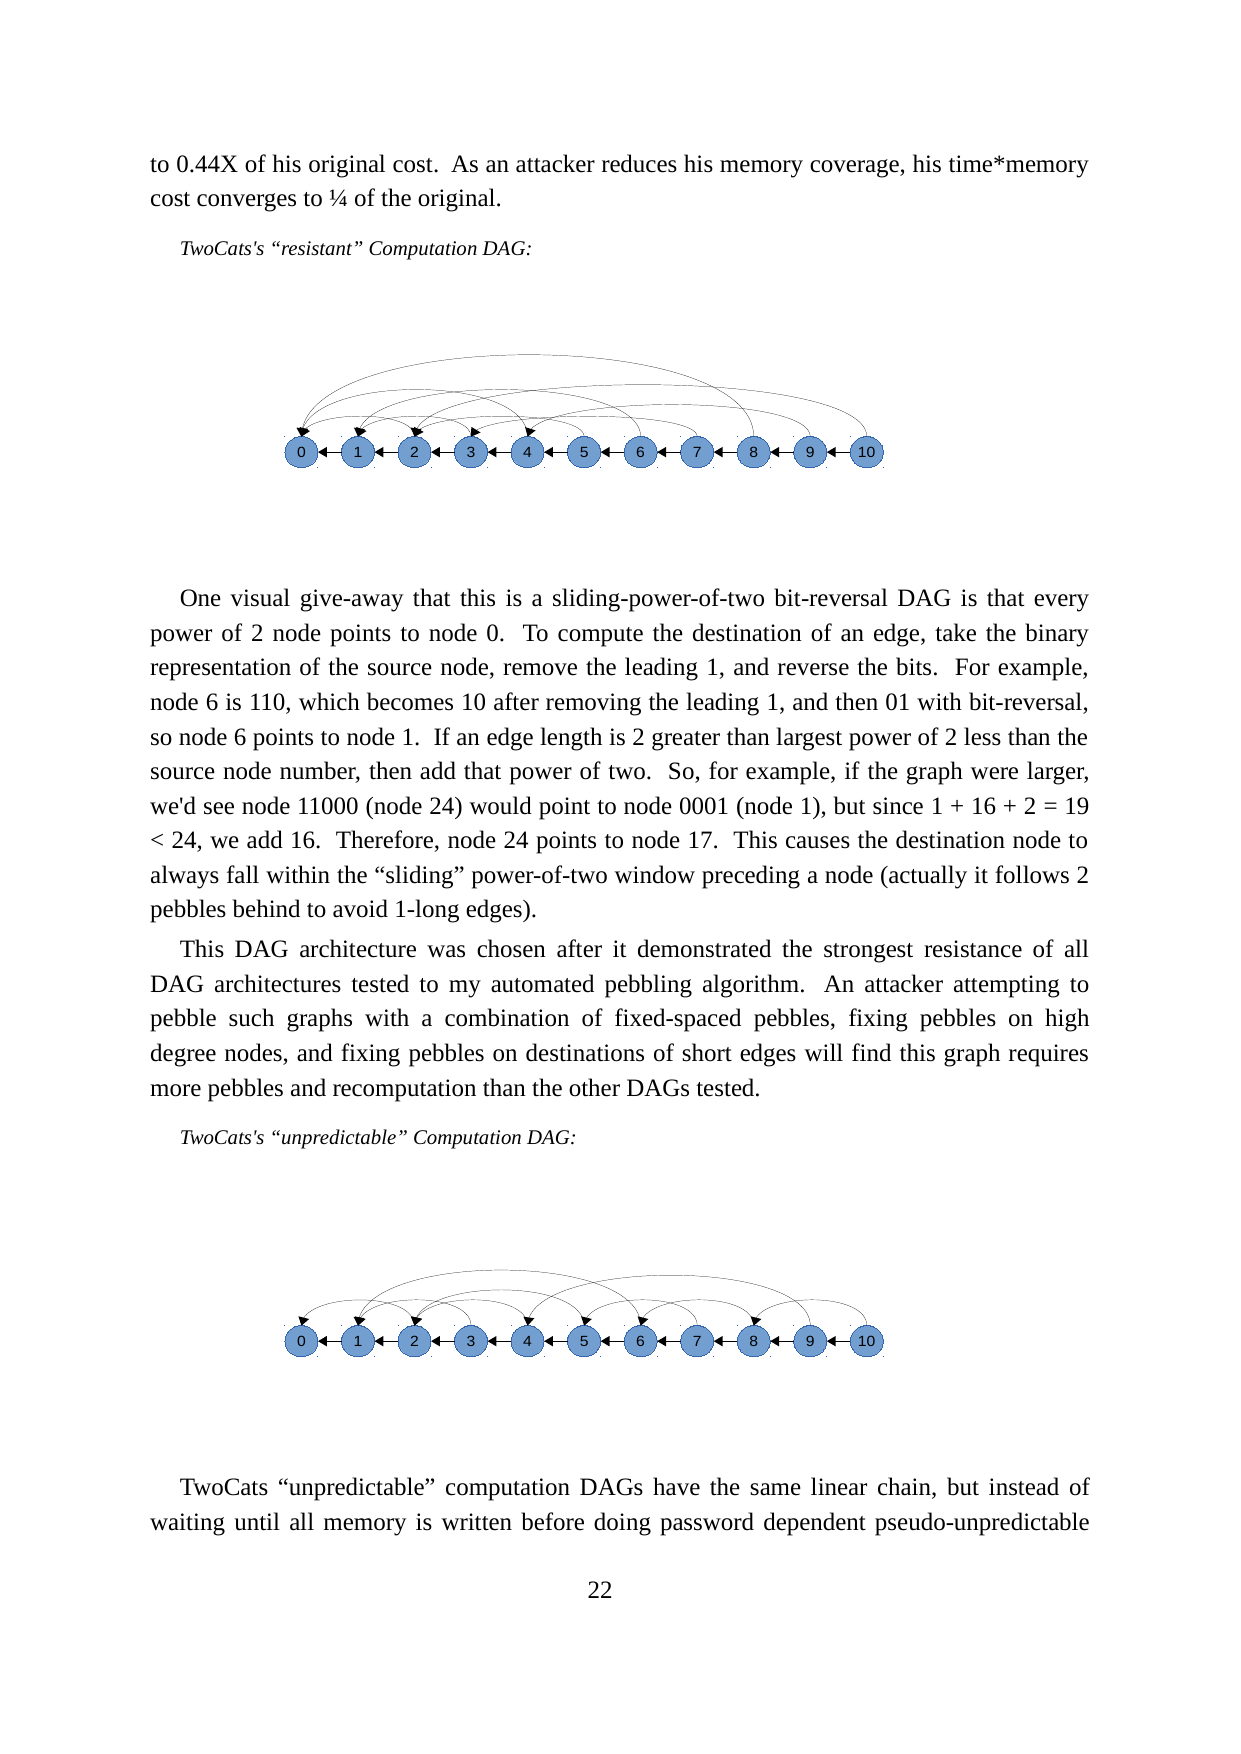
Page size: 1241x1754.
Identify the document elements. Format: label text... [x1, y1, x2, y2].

text TwoCats's “unpredictable” Computation DAG: [179, 1126, 1007, 1149]
text One visual give-away that this is a sliding-power-of-two bit-reversal DAG is that every power of 2 node points to node 0. To compute the destination of an edge, take the binary representation of the source node, remove the leading 1, and reverse the bits. For example, node 6 is 110, which becomes 10 after removing the leading 1, and then 01 with bit-reversal, so node 6 points to node 1. If an edge length is 2 greater than largest power of 2 less than the source node number, then add that power of two. So, for example, if the graph were larger, we'd see node 11000 (node 24) would point to node 0001 (node 1), but since 1 + 16 + 2 = 19 < 24, we add 16. Therefore, node 24 points to node 17. This causes the destination node to always fall within the “sliding” power-of-two window preceding a node (actually it follows 2 pebbles behind to avoid 1-long edges). [150, 584, 1091, 923]
text This DAG architecture was chosen after it demonstrated the strongest resistance of all DAG architectures tested to my automated pebbling algorithm. An attacker attempting to pebble such graphs with a combination of fixed-spaced pebbles, fixing pebbles on high degree nodes, and fixing pebbles on destinations of short edges will find this graph requires more pebbles and recomputation than the other DAGs tested. [150, 935, 1091, 1101]
text TwoCats's “resistant” Computation DAG: [179, 237, 1007, 260]
text to 0.44X of his original cost. As an attacker reduces his memory coverage, his time*memory cost converges to ¼ of the original. [150, 150, 1091, 212]
text TwoCats “unpredictable” computation DAGs have the same linear chain, but instead of waiting until all memory is written before doing password dependent pseudo-unpredictable [150, 1473, 1091, 1536]
